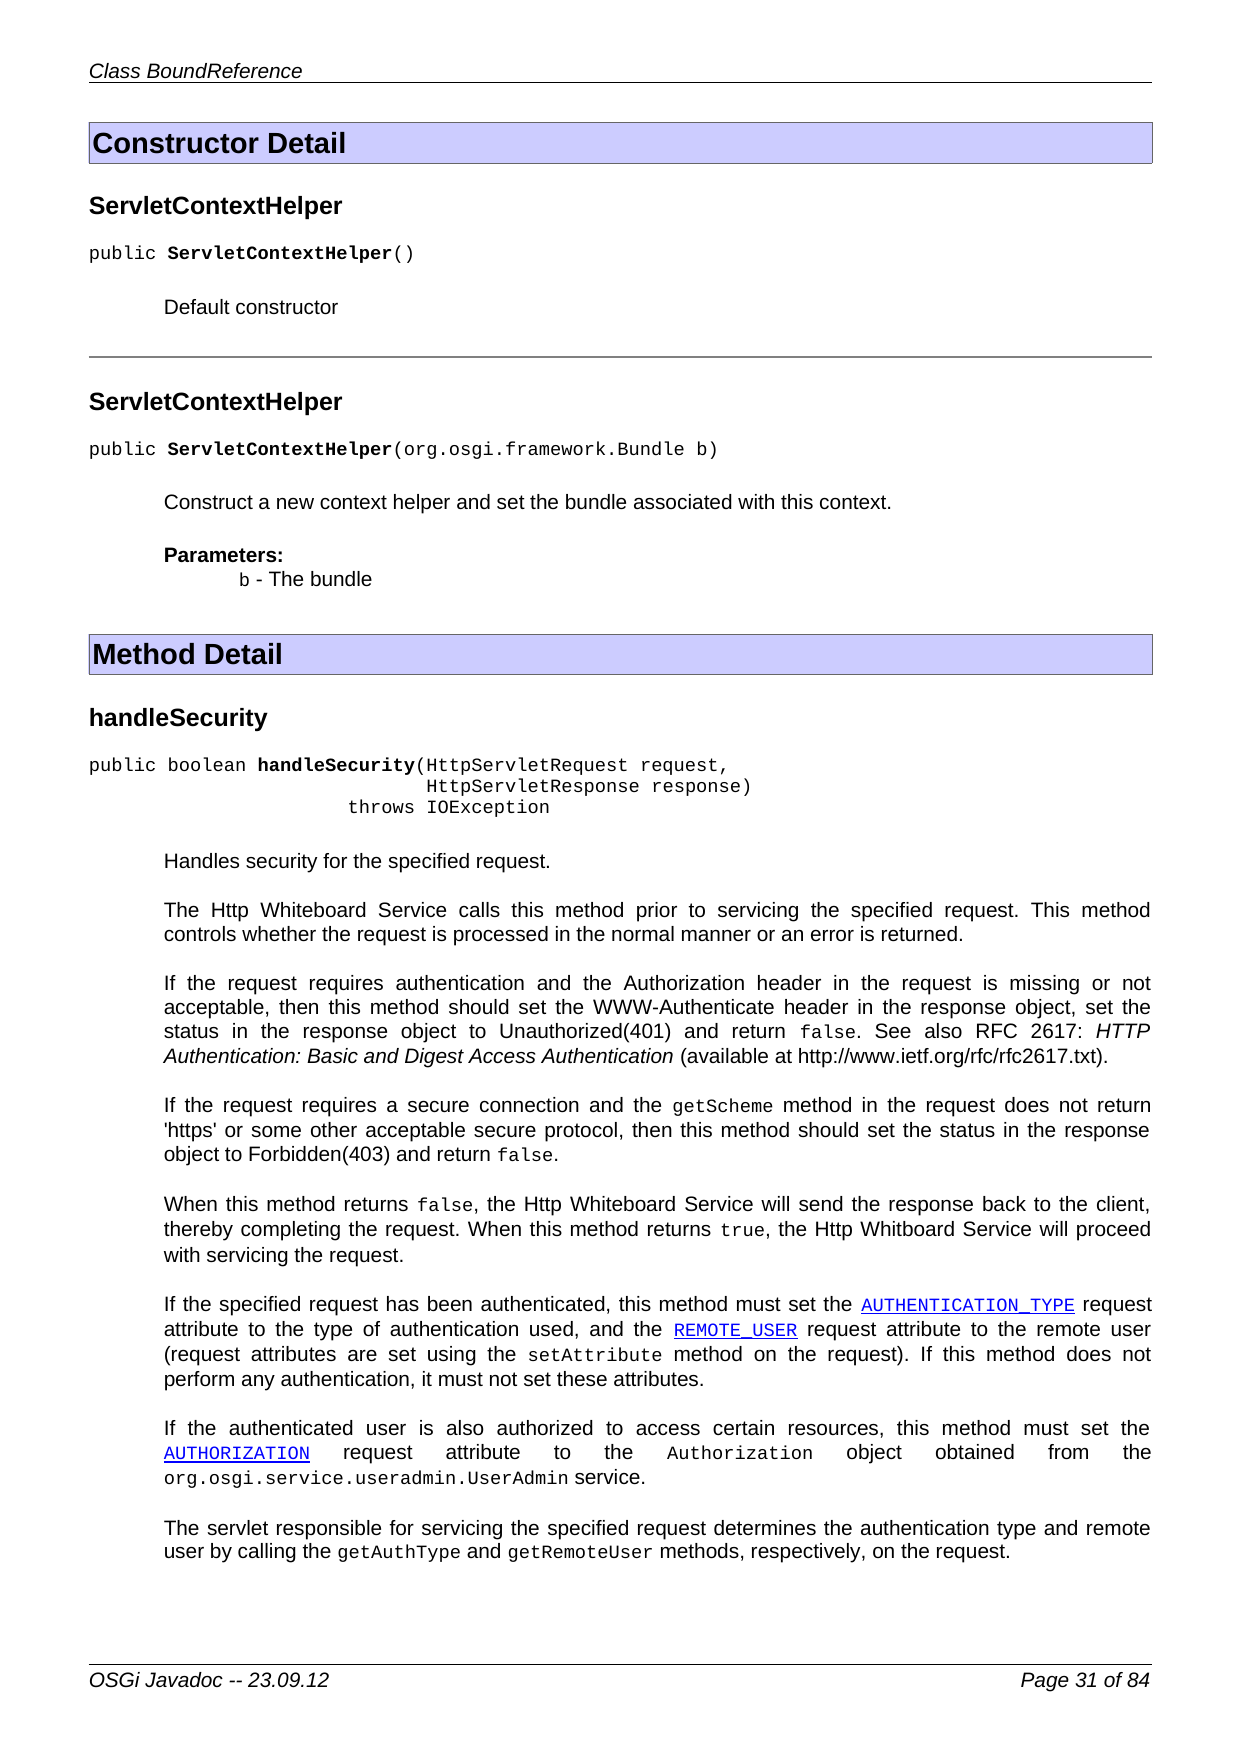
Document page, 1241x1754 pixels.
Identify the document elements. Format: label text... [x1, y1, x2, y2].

subtitle Method Detail [90, 635, 1152, 674]
text The Http Whiteboard Service calls this method prior to servicing the specified request. This method controls whether the request is processed in the normal manner or an error is returned. [163, 898, 1152, 946]
subtitle ServletContextHelper [88, 191, 1152, 220]
text public ServletContextHelper() [88, 244, 1152, 265]
text The servlet responsible for servicing the specified request determines the authentication type and remote user by calling the getAuthType and getRemoteUser methods, respectively, on the request. [163, 1515, 1152, 1564]
text If the request requires a secure connection and the getScheme method in the request does not return 'https' or some other acceptable secure protocol, then this method should set the status in the response object to Forbidden(403) and return false. [163, 1093, 1152, 1167]
text public boolean handleSecurity(HttpServletRequest request, HttpServletResponse response) throws IOException [88, 756, 1152, 819]
text Default constructor [163, 294, 1152, 318]
text b - The bundle [238, 567, 1152, 592]
text Handles security for the specified request. [163, 849, 1152, 873]
subtitle ServletContextHelper [88, 387, 1152, 416]
subtitle Constructor Detail [90, 123, 1152, 163]
subtitle handleSecurity [88, 703, 1152, 732]
text Parameters: [163, 543, 1152, 567]
text If the authenticated user is also authorized to access certain resources, this method must set the AUTHORIZATION request attribute to the Authorization object obtained from the org.osgi.service.useradmin.UserAdmin service. [163, 1416, 1152, 1490]
text If the request requires authentication and the Authorization header in the request is missing or not acceptable, then this method should set the WWW-Authenticate header in the response object, set the status in the response object to Unauthorized(401) and return false. See also RFC 2617: HTTP Authentication: Basic and Digest Access Authentication (available at http://www.ietf.org/rfc/rfc2617.txt). [163, 971, 1152, 1068]
text When this method returns false, the Http Whiteboard Service will send the response back to the client, thereby completing the request. When this method returns true, the Http Whitboard Service will proceed with servicing the request. [163, 1192, 1152, 1266]
text If the specified request has been authenticated, this method must set the AUTHENTICATION_TYPE request attribute to the type of authentication used, and the REMOTE_USER request attribute to the remote user (request attributes are set using the setAttribute method on the request). If this method does not perform any authentication, it must not set these attributes. [163, 1291, 1152, 1391]
text public ServletContextHelper(org.osgi.framework.Bundle b) [88, 440, 1152, 461]
text Construct a new context helper and set the bundle associated with this context. [163, 490, 1152, 514]
